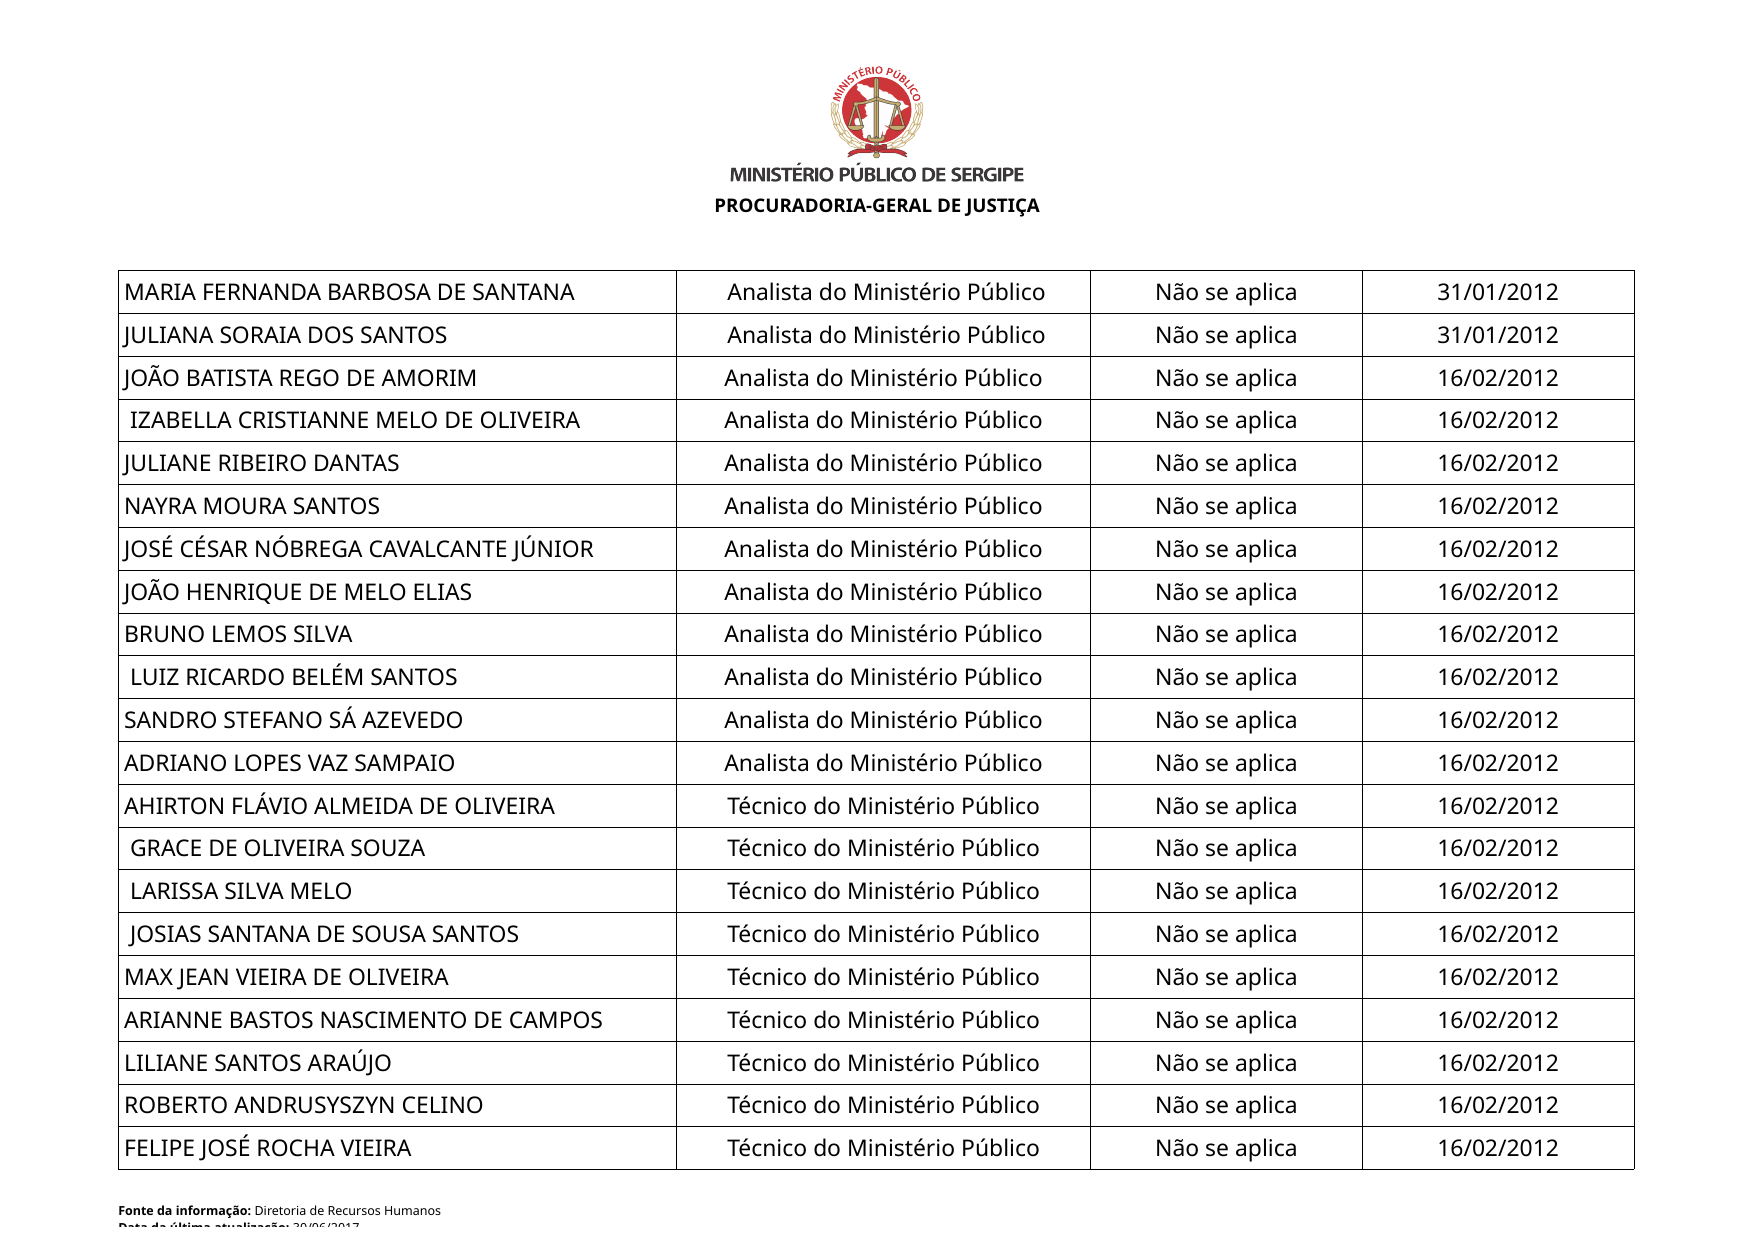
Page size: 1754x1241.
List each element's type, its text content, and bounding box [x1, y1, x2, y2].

table_cell Não se aplica [1091, 1127, 1362, 1169]
table_cell Técnico do Ministério Público [677, 1042, 1090, 1083]
table_cell Não se aplica [1091, 1042, 1362, 1083]
table_cell 16/02/2012 [1363, 528, 1634, 570]
table_cell Não se aplica [1091, 357, 1362, 398]
table_cell Técnico do Ministério Público [677, 1085, 1090, 1126]
table_cell BRUNO LEMOS SILVA [119, 614, 676, 655]
table_cell 16/02/2012 [1363, 1085, 1634, 1126]
table_cell Técnico do Ministério Público [677, 913, 1090, 955]
table_cell Não se aplica [1091, 400, 1362, 441]
table_cell Não se aplica [1091, 999, 1362, 1041]
table_cell Analista do Ministério Público [677, 699, 1090, 741]
table_cell 16/02/2012 [1363, 956, 1634, 998]
table_cell 16/02/2012 [1363, 785, 1634, 827]
table_cell Analista do Ministério Público [677, 571, 1090, 612]
table_cell 16/02/2012 [1363, 357, 1634, 398]
table_cell NAYRA MOURA SANTOS [119, 485, 676, 527]
table_cell ROBERTO ANDRUSYSZYN CELINO [119, 1085, 676, 1126]
table_cell LILIANE SANTOS ARAÚJO [119, 1042, 676, 1083]
table_cell Analista do Ministério Público [677, 314, 1090, 356]
table_cell LARISSA SILVA MELO [119, 870, 676, 912]
table_cell JOSIAS SANTANA DE SOUSA SANTOS [119, 913, 676, 955]
table_cell Não se aplica [1091, 271, 1362, 313]
table_cell 16/02/2012 [1363, 485, 1634, 527]
table_cell Não se aplica [1091, 614, 1362, 655]
table_cell 16/02/2012 [1363, 828, 1634, 869]
picture [730, 66, 1024, 185]
table_cell Não se aplica [1091, 870, 1362, 912]
table_cell Não se aplica [1091, 571, 1362, 612]
table_cell IZABELLA CRISTIANNE MELO DE OLIVEIRA [119, 400, 676, 441]
table_cell Não se aplica [1091, 913, 1362, 955]
table_cell 16/02/2012 [1363, 442, 1634, 484]
table_cell Não se aplica [1091, 1085, 1362, 1126]
table_cell 31/01/2012 [1363, 314, 1634, 356]
table_cell Técnico do Ministério Público [677, 956, 1090, 998]
table_cell Não se aplica [1091, 528, 1362, 570]
table_cell 16/02/2012 [1363, 1042, 1634, 1083]
table_cell JOÃO HENRIQUE DE MELO ELIAS [119, 571, 676, 612]
table_cell Não se aplica [1091, 699, 1362, 741]
table_cell 16/02/2012 [1363, 571, 1634, 612]
table_cell Não se aplica [1091, 956, 1362, 998]
table_cell Analista do Ministério Público [677, 614, 1090, 655]
table_cell AHIRTON FLÁVIO ALMEIDA DE OLIVEIRA [119, 785, 676, 827]
table_cell 16/02/2012 [1363, 699, 1634, 741]
table_cell Analista do Ministério Público [677, 442, 1090, 484]
table_cell LUIZ RICARDO BELÉM SANTOS [119, 656, 676, 698]
table_cell ARIANNE BASTOS NASCIMENTO DE CAMPOS [119, 999, 676, 1041]
table_cell Analista do Ministério Público [677, 400, 1090, 441]
table_cell ADRIANO LOPES VAZ SAMPAIO [119, 742, 676, 784]
table_cell JOSÉ CÉSAR NÓBREGA CAVALCANTE JÚNIOR [119, 528, 676, 570]
table_cell Não se aplica [1091, 442, 1362, 484]
table_cell Técnico do Ministério Público [677, 870, 1090, 912]
table_cell Não se aplica [1091, 314, 1362, 356]
table_cell 16/02/2012 [1363, 614, 1634, 655]
table_cell Técnico do Ministério Público [677, 785, 1090, 827]
table_cell Não se aplica [1091, 785, 1362, 827]
table_cell 16/02/2012 [1363, 400, 1634, 441]
table_cell Técnico do Ministério Público [677, 828, 1090, 869]
table_cell 16/02/2012 [1363, 913, 1634, 955]
table_cell JULIANA SORAIA DOS SANTOS [119, 314, 676, 356]
table_cell 16/02/2012 [1363, 1127, 1634, 1169]
table_cell Não se aplica [1091, 485, 1362, 527]
table_cell Analista do Ministério Público [677, 528, 1090, 570]
table_cell 31/01/2012 [1363, 271, 1634, 313]
table_cell Técnico do Ministério Público [677, 999, 1090, 1041]
table_cell Analista do Ministério Público [677, 742, 1090, 784]
table_cell Técnico do Ministério Público [677, 1127, 1090, 1169]
table_cell FELIPE JOSÉ ROCHA VIEIRA [119, 1127, 676, 1169]
table_cell Analista do Ministério Público [677, 485, 1090, 527]
table_cell 16/02/2012 [1363, 999, 1634, 1041]
table_cell Não se aplica [1091, 828, 1362, 869]
table_cell SANDRO STEFANO SÁ AZEVEDO [119, 699, 676, 741]
table_cell 16/02/2012 [1363, 870, 1634, 912]
table_cell Analista do Ministério Público [677, 357, 1090, 398]
table_cell Analista do Ministério Público [677, 656, 1090, 698]
table_cell JULIANE RIBEIRO DANTAS [119, 442, 676, 484]
table_cell MAX JEAN VIEIRA DE OLIVEIRA [119, 956, 676, 998]
table_cell Não se aplica [1091, 656, 1362, 698]
table_cell GRACE DE OLIVEIRA SOUZA [119, 828, 676, 869]
table_cell Analista do Ministério Público [677, 271, 1090, 313]
table_cell 16/02/2012 [1363, 742, 1634, 784]
table_cell JOÃO BATISTA REGO DE AMORIM [119, 357, 676, 398]
table_cell MARIA FERNANDA BARBOSA DE SANTANA [119, 271, 676, 313]
table_cell 16/02/2012 [1363, 656, 1634, 698]
table_cell Não se aplica [1091, 742, 1362, 784]
